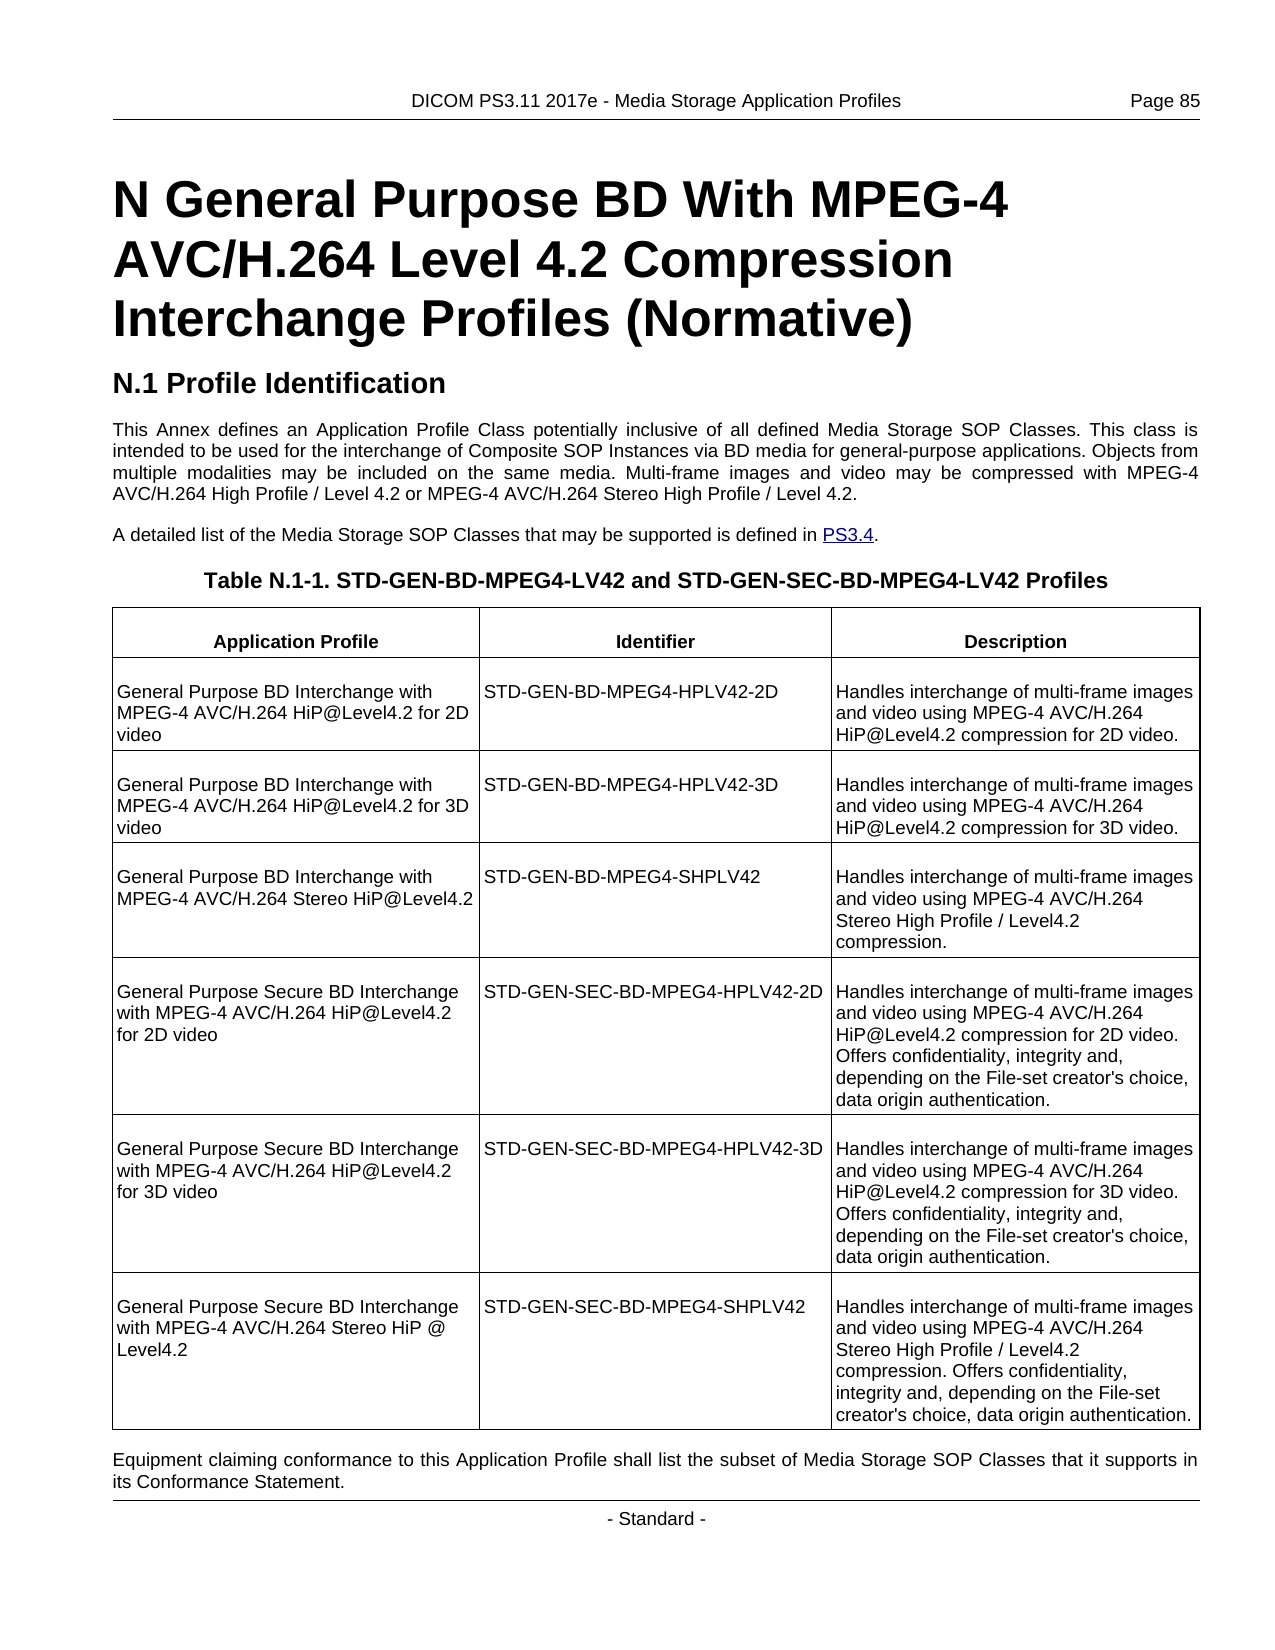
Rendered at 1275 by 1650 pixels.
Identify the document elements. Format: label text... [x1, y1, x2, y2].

table_header Description [832, 608, 1199, 657]
text Table N.1-1. STD-GEN-BD-MPEG4-LV42 and STD-GEN-SEC-BD-MPEG4-LV42 Profiles [112, 568, 1200, 593]
table_cell Handles interchange of multi-frame images and video using MPEG-4 AVC/H.264 HiP@Level4.2 compression for 3D video. [832, 751, 1199, 842]
table_header Application Profile [113, 608, 479, 657]
table_cell Handles interchange of multi-frame images and video using MPEG-4 AVC/H.264 Stereo High Profile / Level4.2 compression. [832, 843, 1199, 957]
table_cell STD-GEN-SEC-BD-MPEG4-HPLV42-3D [480, 1115, 831, 1272]
table_cell STD-GEN-SEC-BD-MPEG4-SHPLV42 [480, 1273, 831, 1429]
table_cell STD-GEN-BD-MPEG4-SHPLV42 [480, 843, 831, 957]
table_cell STD-GEN-SEC-BD-MPEG4-HPLV42-2D [480, 958, 831, 1114]
table_cell General Purpose Secure BD Interchange with MPEG-4 AVC/H.264 HiP@Level4.2 for 2D video [113, 958, 479, 1114]
table_header Identifier [480, 608, 831, 657]
table_cell General Purpose BD Interchange with MPEG-4 AVC/H.264 HiP@Level4.2 for 3D video [113, 751, 479, 842]
table_cell Handles interchange of multi-frame images and video using MPEG-4 AVC/H.264 HiP@Level4.2 compression for 2D video. Offers confidentiality, integrity and, depending on the File-set creator's choice, data origin authentication. [832, 958, 1199, 1114]
table_cell General Purpose Secure BD Interchange with MPEG-4 AVC/H.264 Stereo HiP @ Level4.2 [113, 1273, 479, 1429]
table_cell Handles interchange of multi-frame images and video using MPEG-4 AVC/H.264 Stereo High Profile / Level4.2 compression. Offers confidentiality, integrity and, depending on the File-set creator's choice, data origin authentication. [832, 1273, 1199, 1429]
table_cell General Purpose BD Interchange with MPEG-4 AVC/H.264 Stereo HiP@Level4.2 [113, 843, 479, 957]
text N.1 Profile Identification [112, 366, 1200, 400]
text Equipment claiming conformance to this Application Profile shall list the subset of Media Storage SOP Classes that it supports in its Conformance Statement. [112, 1449, 1200, 1492]
table_cell Handles interchange of multi-frame images and video using MPEG-4 AVC/H.264 HiP@Level4.2 compression for 2D video. [832, 658, 1199, 749]
text This Annex defines an Application Profile Class potentially inclusive of all defined Media Storage SOP Classes. This class is intended to be used for the interchange of Composite SOP Instances via BD media for general-purpose applications. Objects from multiple modalities may be included on the same media. Multi-frame images and video may be compressed with MPEG-4 AVC/H.264 High Profile / Level 4.2 or MPEG-4 AVC/H.264 Stereo High Profile / Level 4.2. [112, 418, 1200, 505]
table_cell Handles interchange of multi-frame images and video using MPEG-4 AVC/H.264 HiP@Level4.2 compression for 3D video. Offers confidentiality, integrity and, depending on the File-set creator's choice, data origin authentication. [832, 1115, 1199, 1272]
table_cell General Purpose BD Interchange with MPEG-4 AVC/H.264 HiP@Level4.2 for 2D video [113, 658, 479, 749]
table_cell General Purpose Secure BD Interchange with MPEG-4 AVC/H.264 HiP@Level4.2 for 3D video [113, 1115, 479, 1272]
table_cell STD-GEN-BD-MPEG4-HPLV42-2D [480, 658, 831, 749]
text N General Purpose BD With MPEG-4 AVC/H.264 Level 4.2 Compression Interchange Profiles (Normative) [112, 169, 1200, 347]
table_cell STD-GEN-BD-MPEG4-HPLV42-3D [480, 751, 831, 842]
text A detailed list of the Media Storage SOP Classes that may be supported is defined in PS3.4. [112, 523, 1200, 545]
